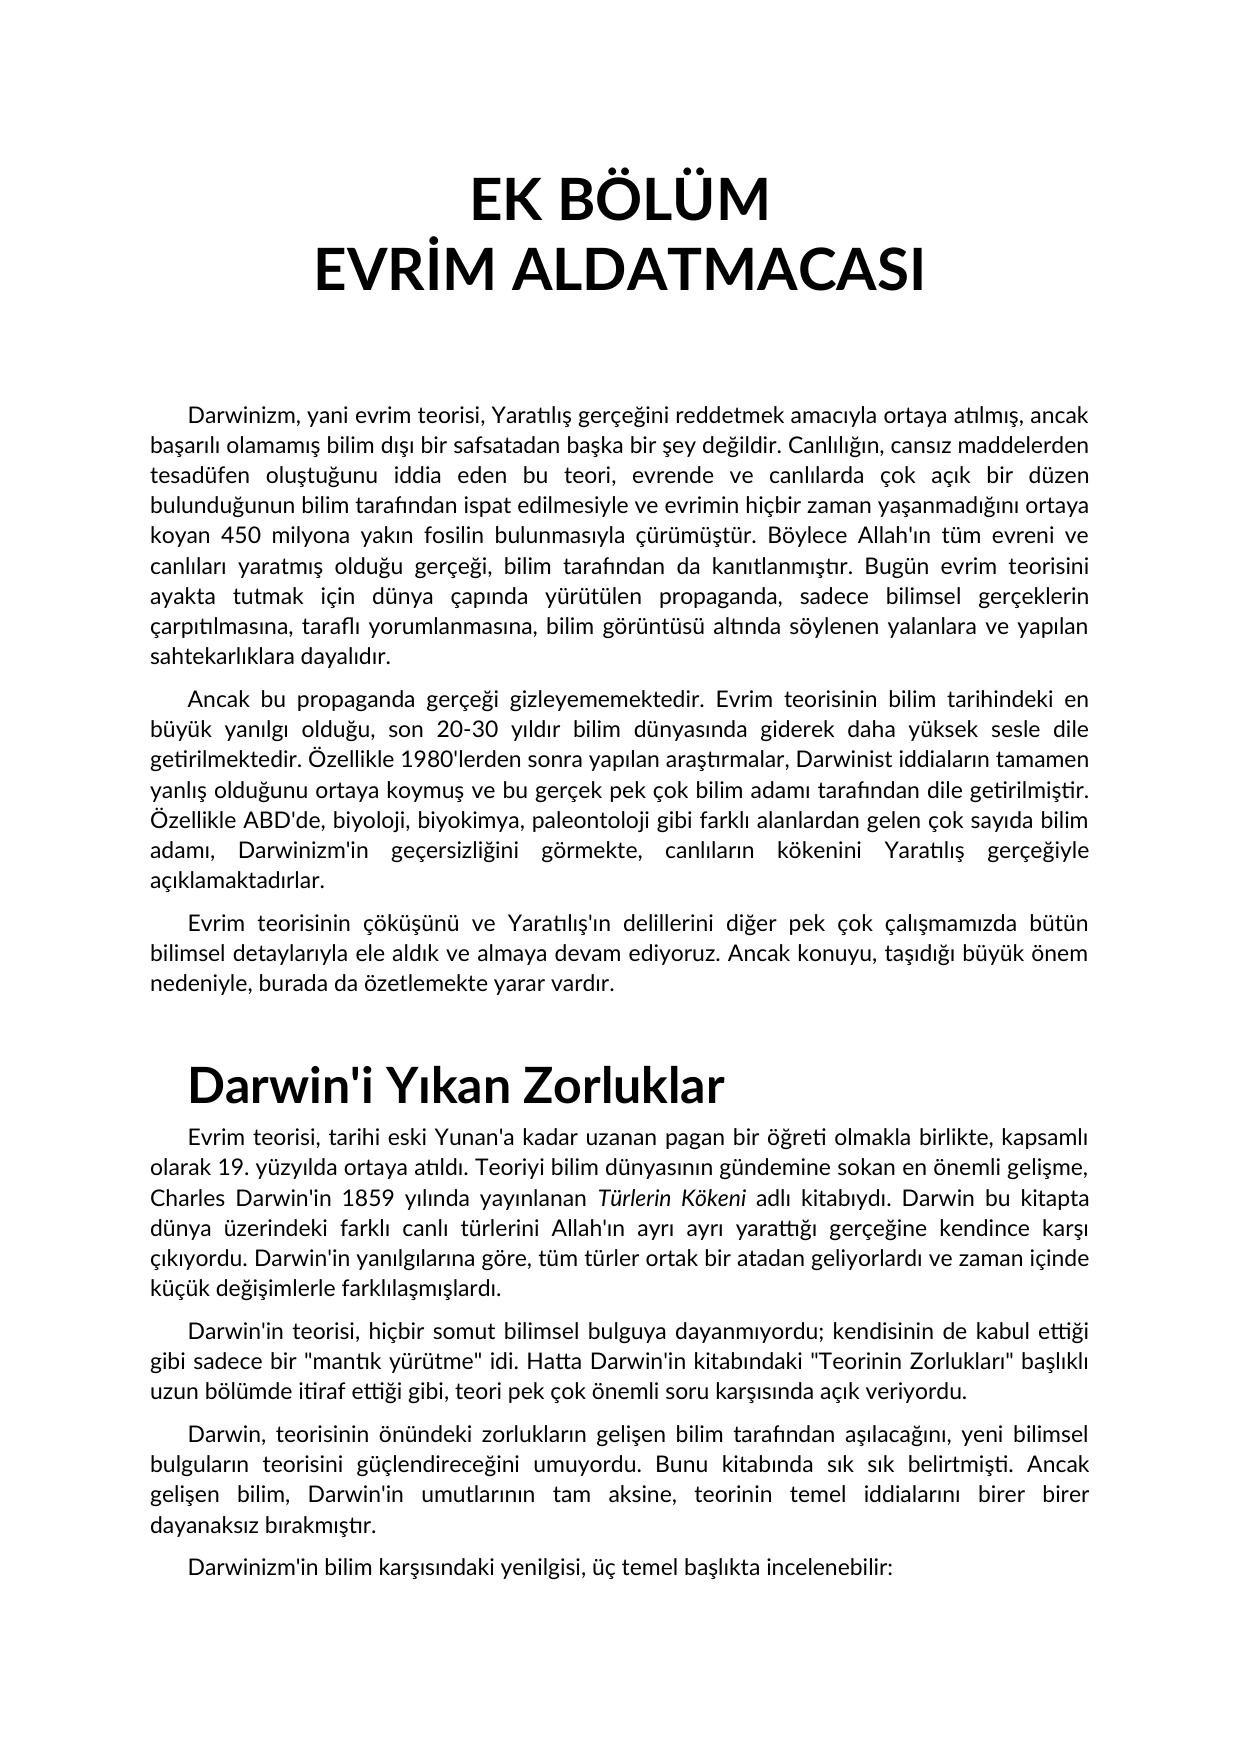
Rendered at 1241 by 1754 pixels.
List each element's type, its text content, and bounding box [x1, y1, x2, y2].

text Darwin'in teorisi, hiçbir somut bilimsel bulguya dayanmıyordu; kendisinin de kabul ettiği gibi sadece bir "mantık yürütme" idi. Hatta Darwin'in kitabındaki "Teorinin Zorlukları" başlıklı uzun bölümde itiraf ettiği gibi, teori pek çok önemli soru karşısında açık veriyordu. [150, 1317, 1090, 1404]
text Evrim teorisi, tarihi eski Yunan'a kadar uzanan pagan bir öğreti olmakla birlikte, kapsamlı olarak 19. yüzyılda ortaya atıldı. Teoriyi bilim dünyasının gündemine sokan en önemli gelişme, Charles Darwin'in 1859 yılında yayınlanan Türlerin Kökeni adlı kitabıydı. Darwin bu kitapta dünya üzerindeki farklı canlı türlerini Allah'ın ayrı ayrı yarattığı gerçeğine kendince karşı çıkıyordu. Darwin'in yanılgılarına göre, tüm türler ortak bir atadan geliyorlardı ve zaman içinde küçük değişimlerle farklılaşmışlardı. [150, 1123, 1090, 1301]
subtitle EK BÖLÜM EVRİM ALDATMACASI [150, 162, 1090, 302]
text Darwinizm, yani evrim teorisi, Yaratılış gerçeğini reddetmek amacıyla ortaya atılmış, ancak başarılı olamamış bilim dışı bir safsatadan başka bir şey değildir. Canlılığın, cansız maddelerden tesadüfen oluştuğunu iddia eden bu teori, evrende ve canlılarda çok açık bir düzen bulunduğunun bilim tarafından ispat edilmesiyle ve evrimin hiçbir zaman yaşanmadığını ortaya koyan 450 milyona yakın fosilin bulunmasıyla çürümüştür. Böylece Allah'ın tüm evreni ve canlıları yaratmış olduğu gerçeği, bilim tarafından da kanıtlanmıştır. Bugün evrim teorisini ayakta tutmak için dünya çapında yürütülen propaganda, sadece bilimsel gerçeklerin çarpıtılmasına, taraflı yorumlanmasına, bilim görüntüsü altında söylenen yalanlara ve yapılan sahtekarlıklara dayalıdır. [150, 400, 1090, 669]
text Ancak bu propaganda gerçeği gizleyememektedir. Evrim teorisinin bilim tarihindeki en büyük yanılgı olduğu, son 20-30 yıldır bilim dünyasında giderek daha yüksek sesle dile getirilmektedir. Özellikle 1980'lerden sonra yapılan araştırmalar, Darwinist iddiaların tamamen yanlış olduğunu ortaya koymuş ve bu gerçek pek çok bilim adamı tarafından dile getirilmiştir. Özellikle ABD'de, biyoloji, biyokimya, paleontoloji gibi farklı alanlardan gelen çok sayıda bilim adamı, Darwinizm'in geçersizliğini görmekte, canlıların kökenini Yaratılış gerçeğiyle açıklamaktadırlar. [150, 685, 1090, 893]
text Darwinizm'in bilim karşısındaki yenilgisi, üç temel başlıkta incelenebilir: [150, 1553, 1090, 1581]
text Evrim teorisinin çöküşünü ve Yaratılış'ın delillerini diğer pek çok çalışmamızda bütün bilimsel detaylarıyla ele aldık ve almaya devam ediyoruz. Ancak konuyu, taşıdığı büyük önem nedeniyle, burada da özetlemekte yarar vardır. [150, 909, 1090, 997]
text Darwin, teorisinin önündeki zorlukların gelişen bilim tarafından aşılacağını, yeni bilimsel bulguların teorisini güçlendireceğini umuyordu. Bunu kitabında sık sık belirtmişti. Ancak gelişen bilim, Darwin'in umutlarının tam aksine, teorinin temel iddialarını birer birer dayanaksız bırakmıştır. [150, 1420, 1090, 1538]
subtitle Darwin'i Yıkan Zorluklar [187, 1054, 1090, 1114]
